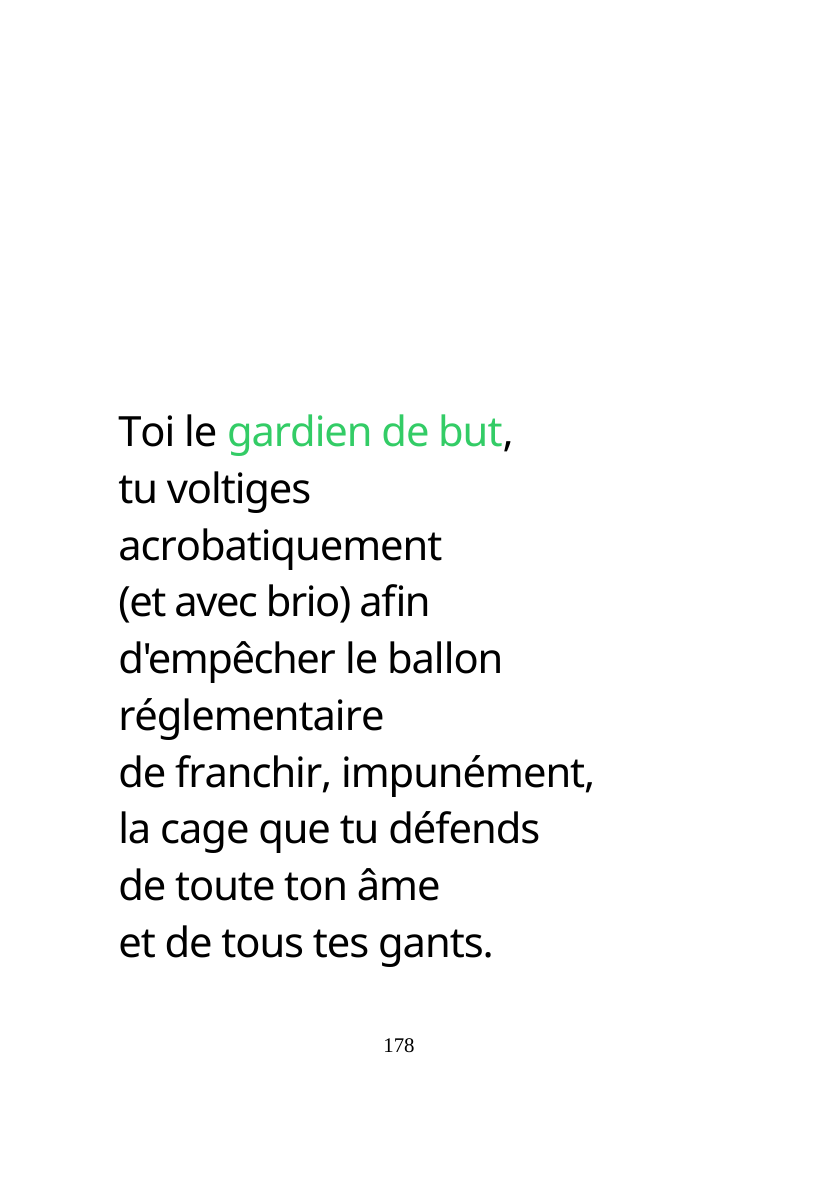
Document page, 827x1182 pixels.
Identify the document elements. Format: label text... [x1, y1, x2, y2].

text tu voltiges acrobatiquement (et avec brio) afin d'empêcher le ballon réglementaire de franchir, impunément, la cage que tu défends de toute ton âme et de tous tes gants. [118, 459, 632, 970]
text Toi le gardien de but, [118, 402, 632, 459]
